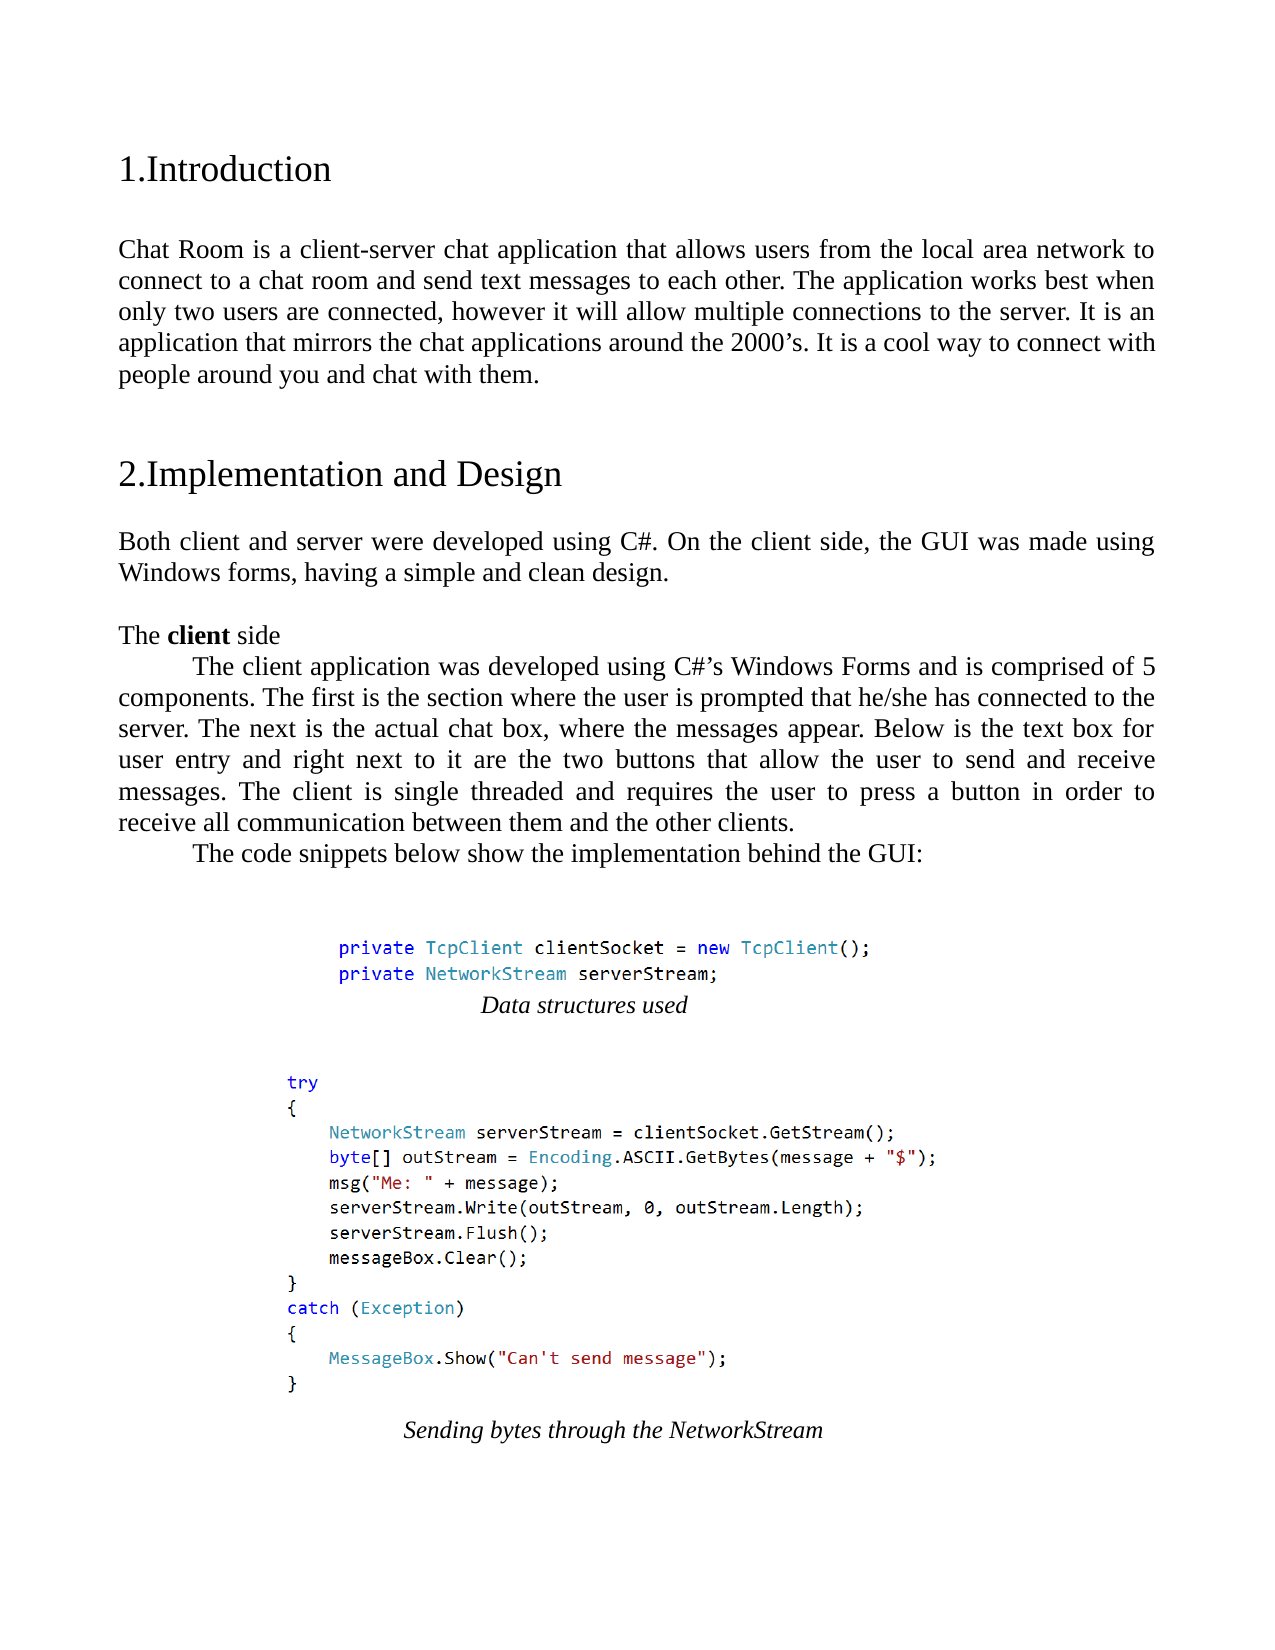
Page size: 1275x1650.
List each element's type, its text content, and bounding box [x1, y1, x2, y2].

text 2.Implementation and Design [118, 451, 1157, 494]
text The code snippets below show the implementation behind the GUI: [118, 837, 1157, 868]
text Chat Room is a client-server chat application that allows users from the local area network to connect to a chat room and send text messages to each other. The application works best when only two users are connected, however it will allow multiple connections to the server. It is an application that mirrors the chat applications around the 2000’s. It is a cool way to connect with people around you and chat with them. [118, 233, 1157, 389]
text 1.Introduction [118, 147, 1157, 190]
text Both client and server were developed using C#. On the client side, the GUI was made using Windows forms, having a simple and clean design. [118, 525, 1157, 588]
picture [310, 902, 895, 992]
text The client application was developed using C#’s Windows Forms and is comprised of 5 components. The first is the section where the user is prompted that he/she has connected to the server. The next is the actual chat box, where the messages appear. Below is the text box for user entry and right next to it are the two buttons that allow the user to send and receive messages. The client is single threaded and requires the user to press a button in order to receive all communication between them and the other clients. [118, 650, 1157, 837]
text The client side [118, 619, 1157, 650]
picture [273, 1056, 962, 1401]
